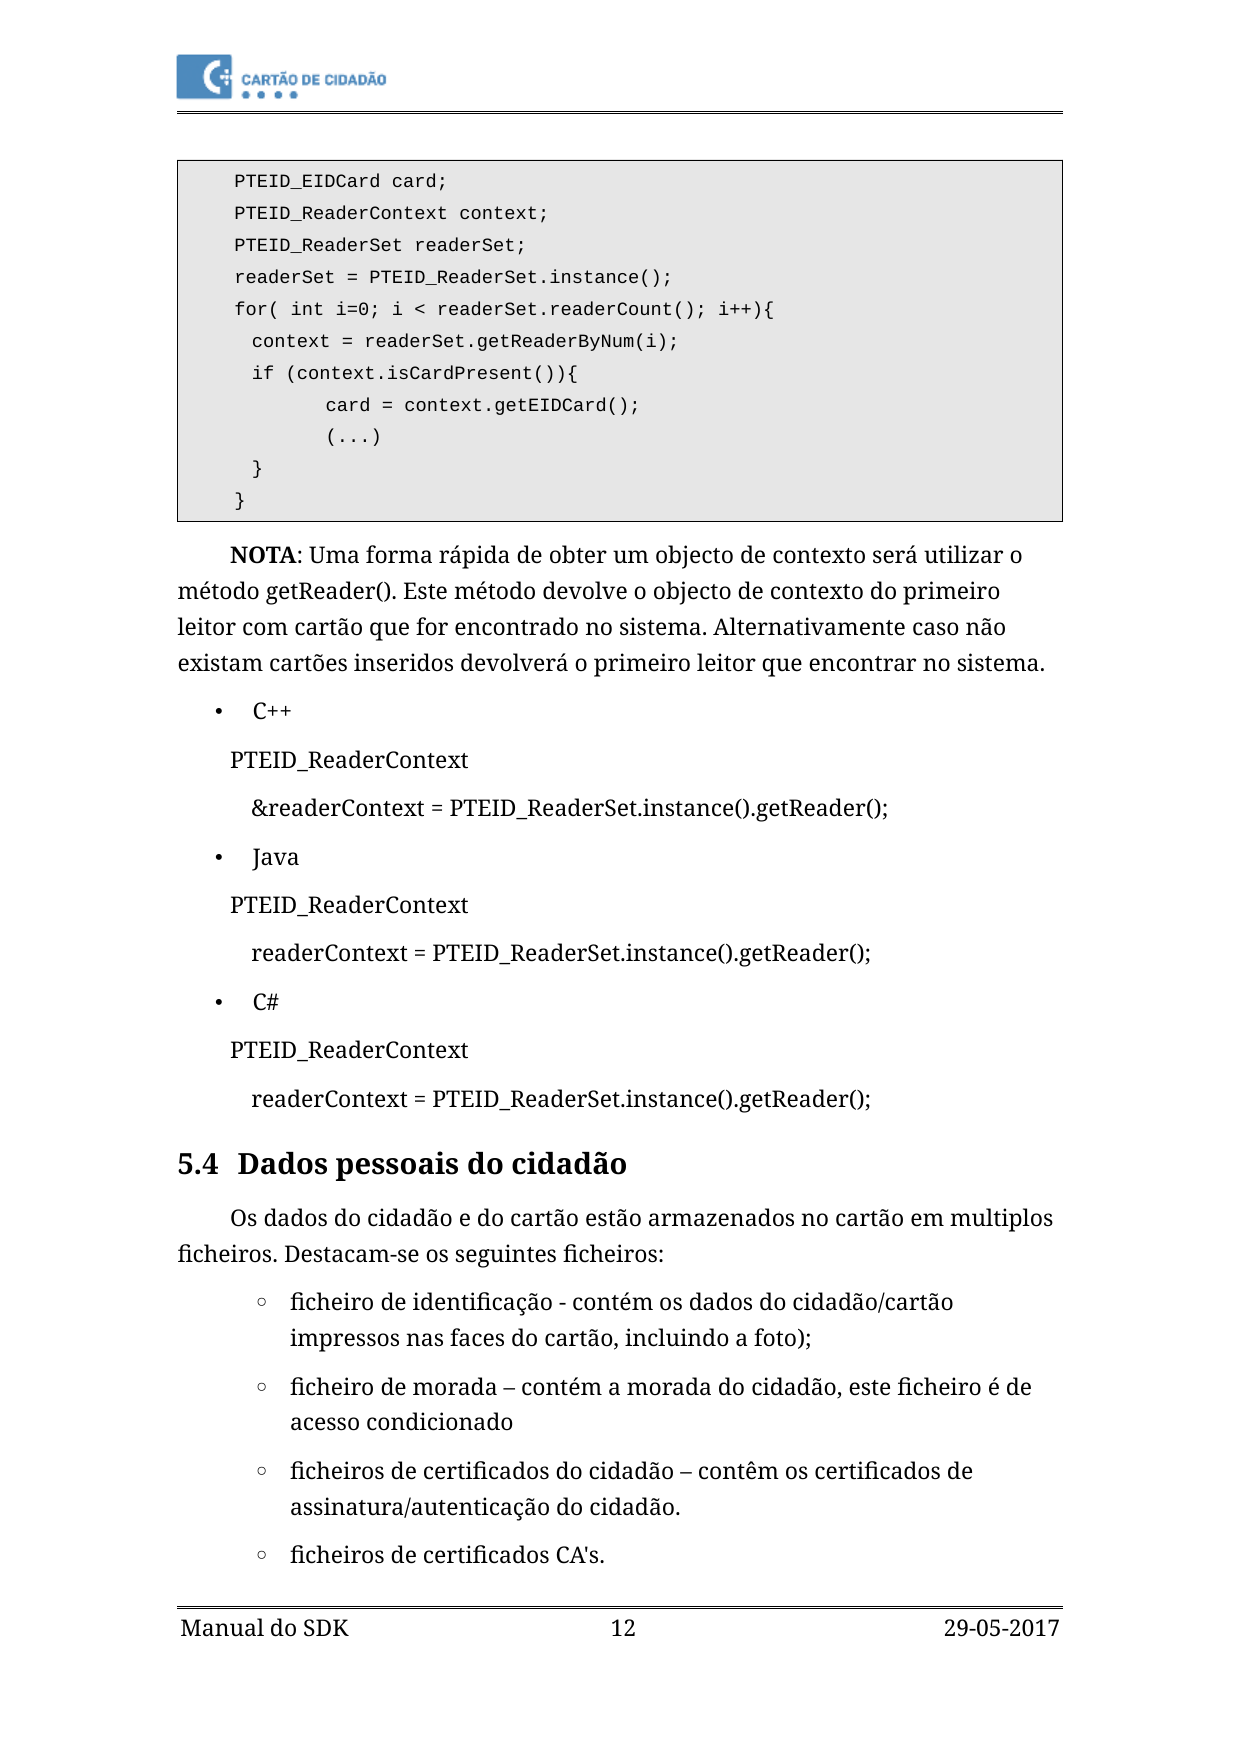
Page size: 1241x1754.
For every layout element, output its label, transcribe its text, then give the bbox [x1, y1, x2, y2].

text NOTA: Uma forma rápida de obter um objecto de contexto será utilizar o método getReader(). Este método devolve o objecto de contexto do primeiro leitor com cartão que for encontrado no sistema. Alternativamente caso não existam cartões inseridos devolverá o primeiro leitor que encontrar no sistema. [177, 522, 1063, 678]
text if (context.isCardPresent()){ [178, 363, 1062, 385]
text PTEID_ReaderContext context; [178, 204, 1062, 225]
subtitle Dados pessoais do cidadão [177, 1143, 1063, 1183]
text [177, 148, 1063, 159]
text Os dados do cidadão e do cartão estão armazenados no cartão em multiplos ficheiros. Destacam-se os seguintes ficheiros: [177, 1202, 1063, 1269]
list C# [215, 986, 1063, 1017]
list ficheiros de certificados CA's. [252, 1539, 1063, 1570]
text (...) [178, 427, 1062, 448]
text } [178, 459, 1062, 480]
text readerSet = PTEID_ReaderSet.instance(); [178, 268, 1062, 289]
text readerContext = PTEID_ReaderSet.instance().getReader(); [177, 937, 1063, 968]
list Java [215, 840, 1063, 872]
text for( int i=0; i < readerSet.readerCount(); i++){ [178, 300, 1062, 321]
list ficheiro de morada – contém a morada do cidadão, este ficheiro é de acesso condicionado [252, 1370, 1063, 1438]
text PTEID_ReaderContext [177, 743, 1063, 775]
picture [174, 49, 428, 106]
text PTEID_EIDCard card; [178, 172, 1062, 193]
list ficheiros de certificados do cidadão – contêm os certificados de assinatura/autenticação do cidadão. [252, 1455, 1063, 1522]
text PTEID_ReaderContext [177, 1034, 1063, 1065]
text PTEID_ReaderContext [177, 889, 1063, 920]
text PTEID_ReaderSet readerSet; [178, 236, 1062, 257]
list C++ [215, 695, 1063, 726]
text } [178, 491, 1062, 512]
text card = context.getEIDCard(); [178, 395, 1062, 417]
list ficheiro de identificação - contém os dados do cidadão/cartão impressos nas faces do cartão, incluindo a foto); [252, 1286, 1063, 1353]
text &readerContext = PTEID_ReaderSet.instance().getReader(); [177, 792, 1063, 823]
text readerContext = PTEID_ReaderSet.instance().getReader(); [177, 1083, 1063, 1114]
text context = readerSet.getReaderByNum(i); [178, 332, 1062, 353]
